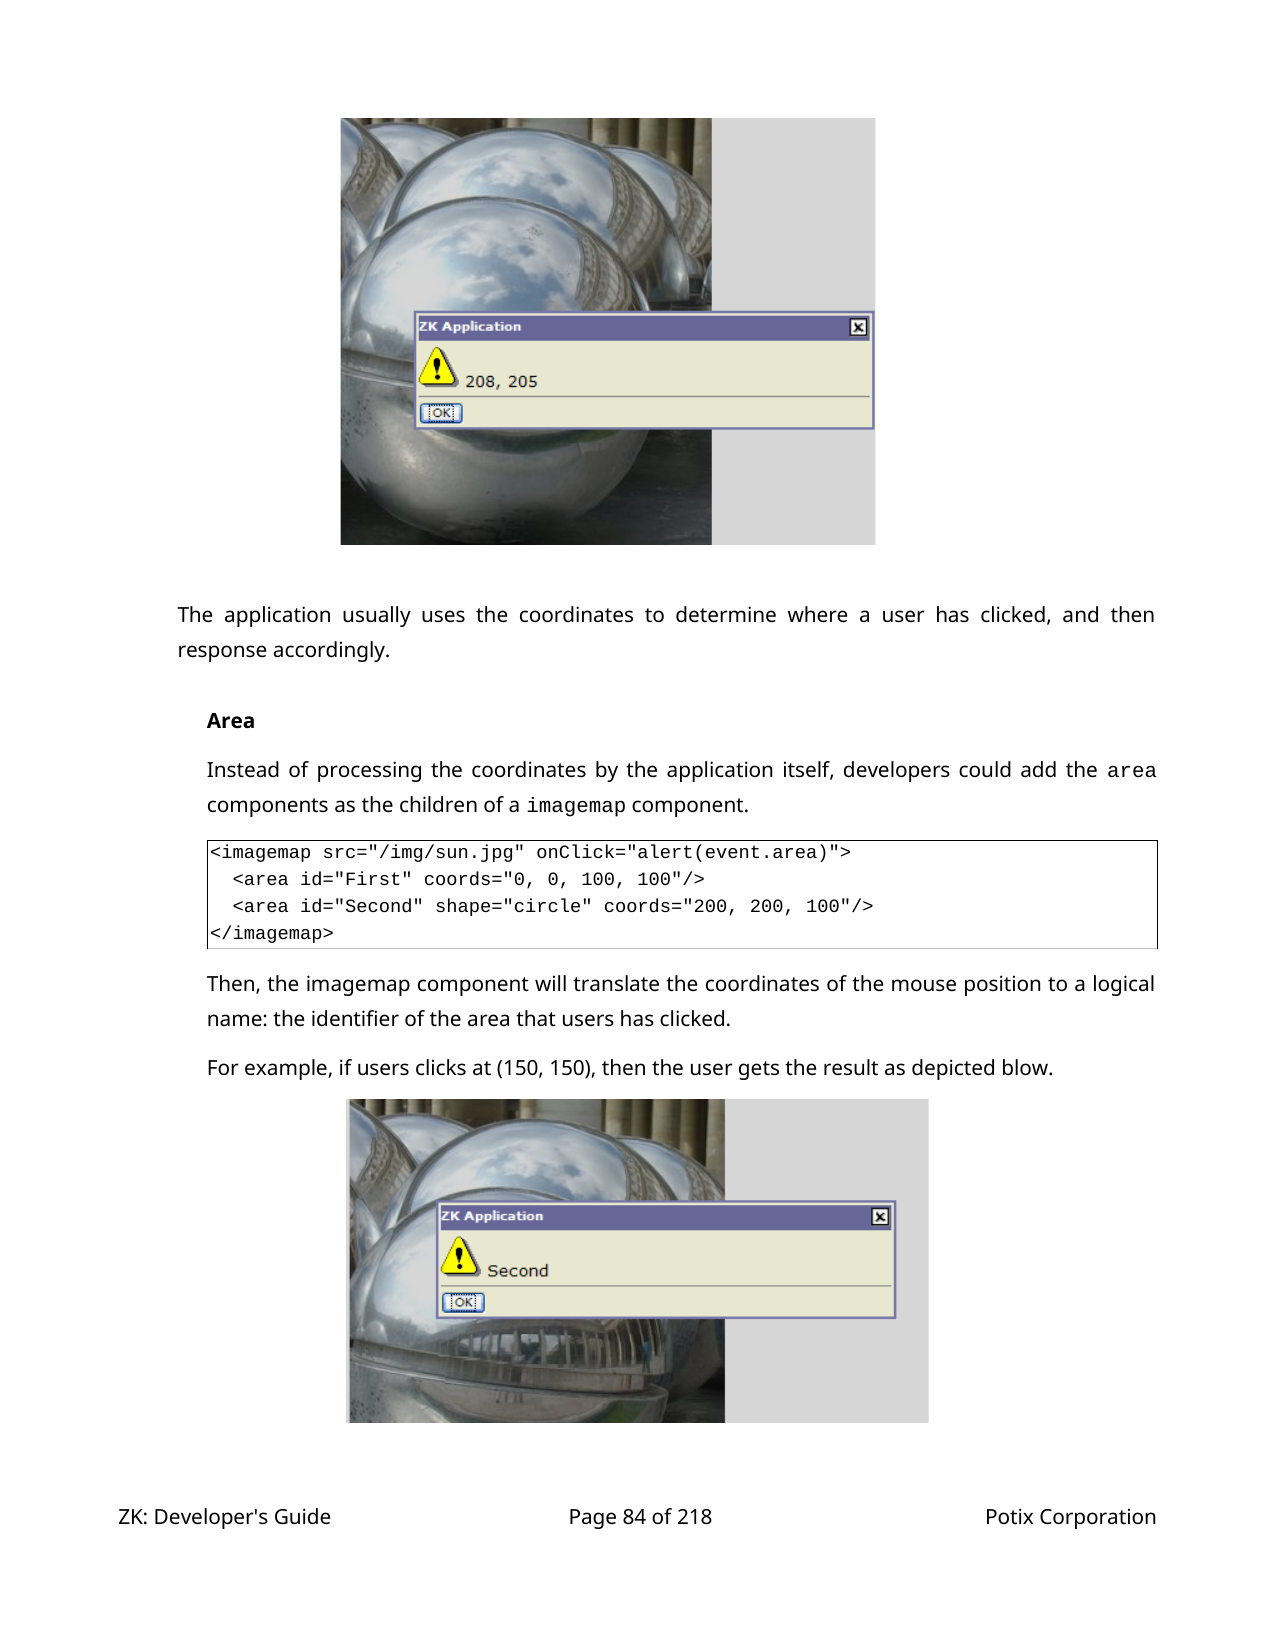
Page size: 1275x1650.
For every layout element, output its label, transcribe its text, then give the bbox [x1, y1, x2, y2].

text </imagemap> [208, 921, 1157, 948]
text Then, the imagemap component will translate the coordinates of the mouse position to a logical name: the identifier of the area that users has clicked. [207, 969, 1157, 1033]
picture [346, 1099, 929, 1423]
text <area id="First" coords="0, 0, 100, 100"/> [208, 867, 1157, 891]
text Instead of processing the coordinates by the application itself, developers could add the area components as the children of a imagemap component. [207, 755, 1157, 819]
text <area id="Second" shape="circle" coords="200, 200, 100"/> [208, 894, 1157, 918]
text For example, if users clicks at (150, 150), then the user gets the result as depicted blow. [207, 1053, 1157, 1081]
picture [340, 118, 876, 545]
text <imagemap src="/img/sun.jpg" onClick="alert(event.area)"> [208, 841, 1157, 864]
subtitle Area [207, 706, 1157, 734]
text The application usually uses the coordinates to determine where a user has clicked, and then response accordingly. [177, 600, 1157, 664]
